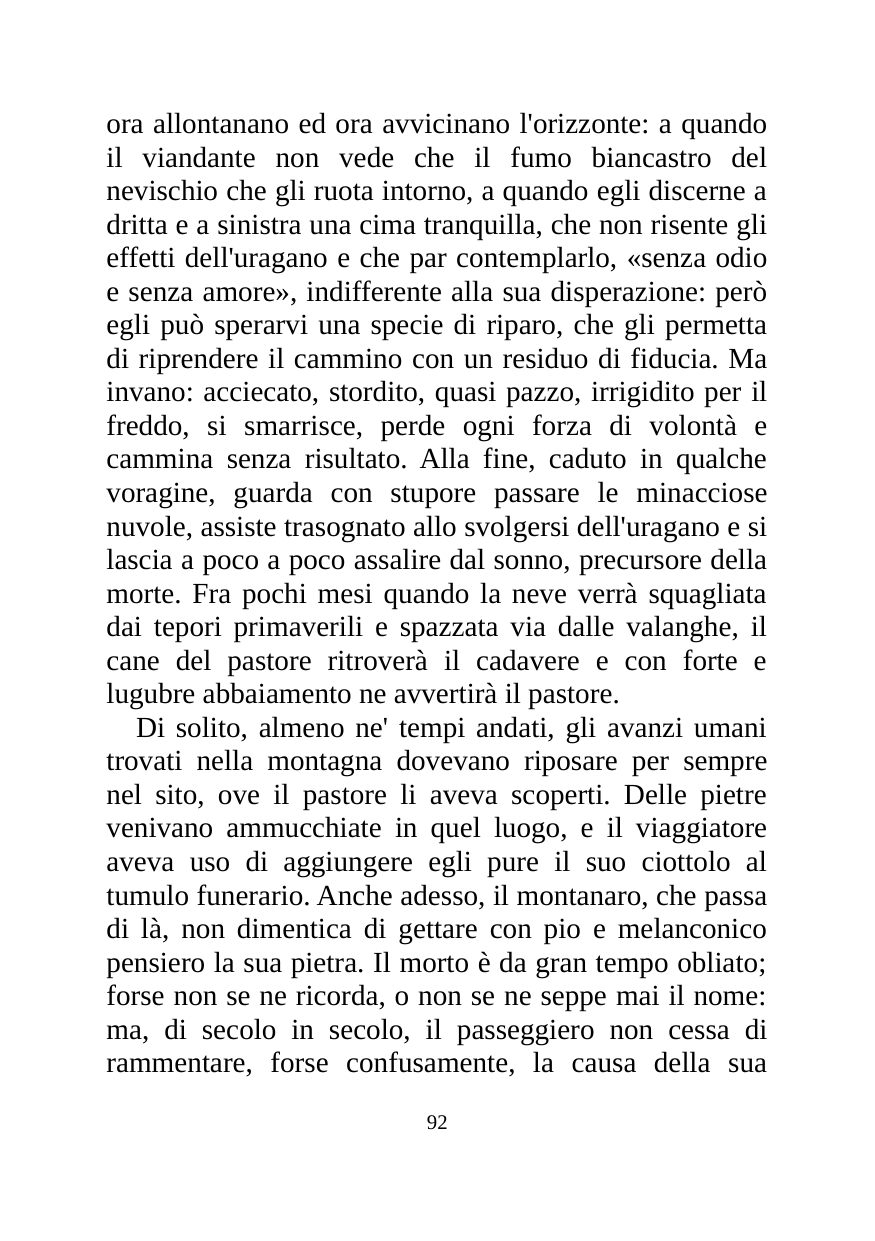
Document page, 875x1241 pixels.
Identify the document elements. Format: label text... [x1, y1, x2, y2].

text ora allontanano ed ora avvicinano l'orizzonte: a quando il viandante non vede che il fumo biancastro del nevischio che gli ruota intorno, a quando egli discerne a dritta e a sinistra una cima tranquilla, che non risente gli effetti dell'uragano e che par contemplarlo, «senza odio e senza amore», indifferente alla sua disperazione: però egli può sperarvi una specie di riparo, che gli permetta di riprendere il cammino con un residuo di fiducia. Ma invano: acciecato, stordito, quasi pazzo, irrigidito per il freddo, si smarrisce, perde ogni forza di volontà e cammina senza risultato. Alla fine, caduto in qualche voragine, guarda con stupore passare le minacciose nuvole, assiste trasognato allo svolgersi dell'uragano e si lascia a poco a poco assalire dal sonno, precursore della morte. Fra pochi mesi quando la neve verrà squagliata dai tepori primaverili e spazzata via dalle valanghe, il cane del pastore ritroverà il cadavere e con forte e lugubre abbaiamento ne avvertirà il pastore. [106, 106, 768, 710]
text Di solito, almeno ne' tempi andati, gli avanzi umani trovati nella montagna dovevano riposare per sempre nel sito, ove il pastore li aveva scoperti. Delle pietre venivano ammucchiate in quel luogo, e il viaggiatore aveva uso di aggiungere egli pure il suo ciottolo al tumulo funerario. Anche adesso, il montanaro, che passa di là, non dimentica di gettare con pio e melanconico pensiero la sua pietra. Il morto è da gran tempo obliato; forse non se ne ricorda, o non se ne seppe mai il nome: ma, di secolo in secolo, il passeggiero non cessa di rammentare, forse confusamente, la causa della sua [106, 710, 768, 1079]
